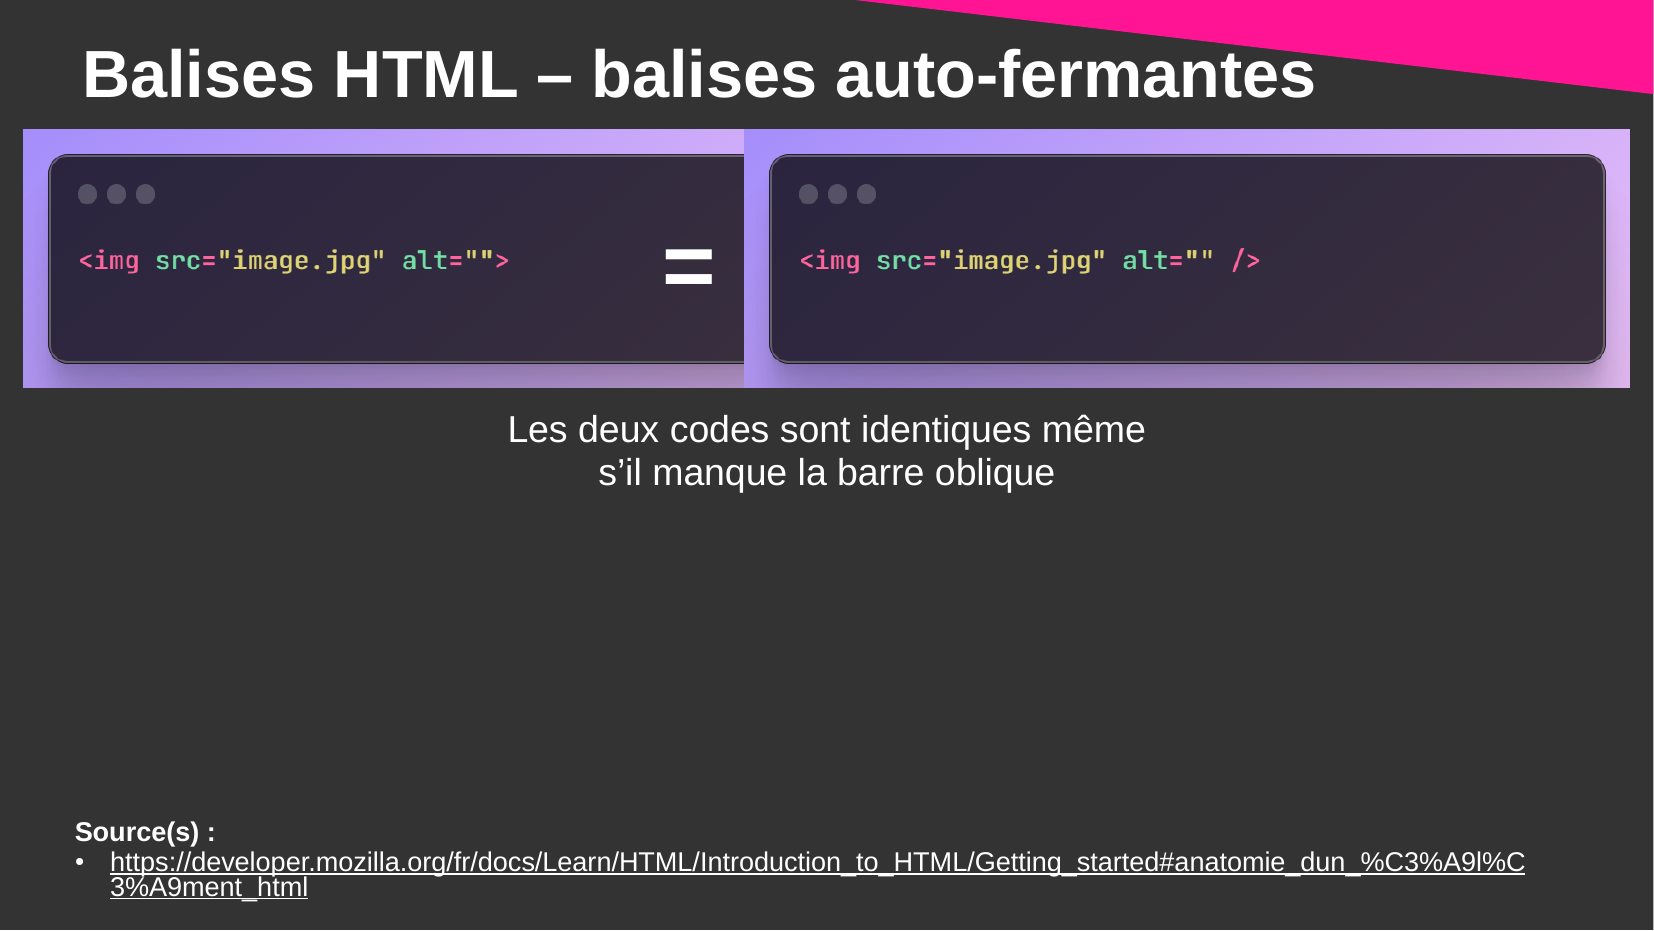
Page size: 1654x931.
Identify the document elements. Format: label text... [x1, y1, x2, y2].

text_box Les deux codes sont identiques même s’il manque la barre oblique [471, 401, 1182, 543]
text_box [855, 0, 1654, 95]
title Balises HTML – balises auto-fermantes [82, 36, 1571, 122]
text_box = [496, 206, 884, 325]
text_box Source(s) : https://developer.mozilla.org/fr/docs/Learn/HTML/Introduction_to_HTML/Getting_started#anatomie_dun_%C3%A9l%C3%A9ment_html [59, 809, 1546, 915]
picture [23, 129, 1630, 388]
